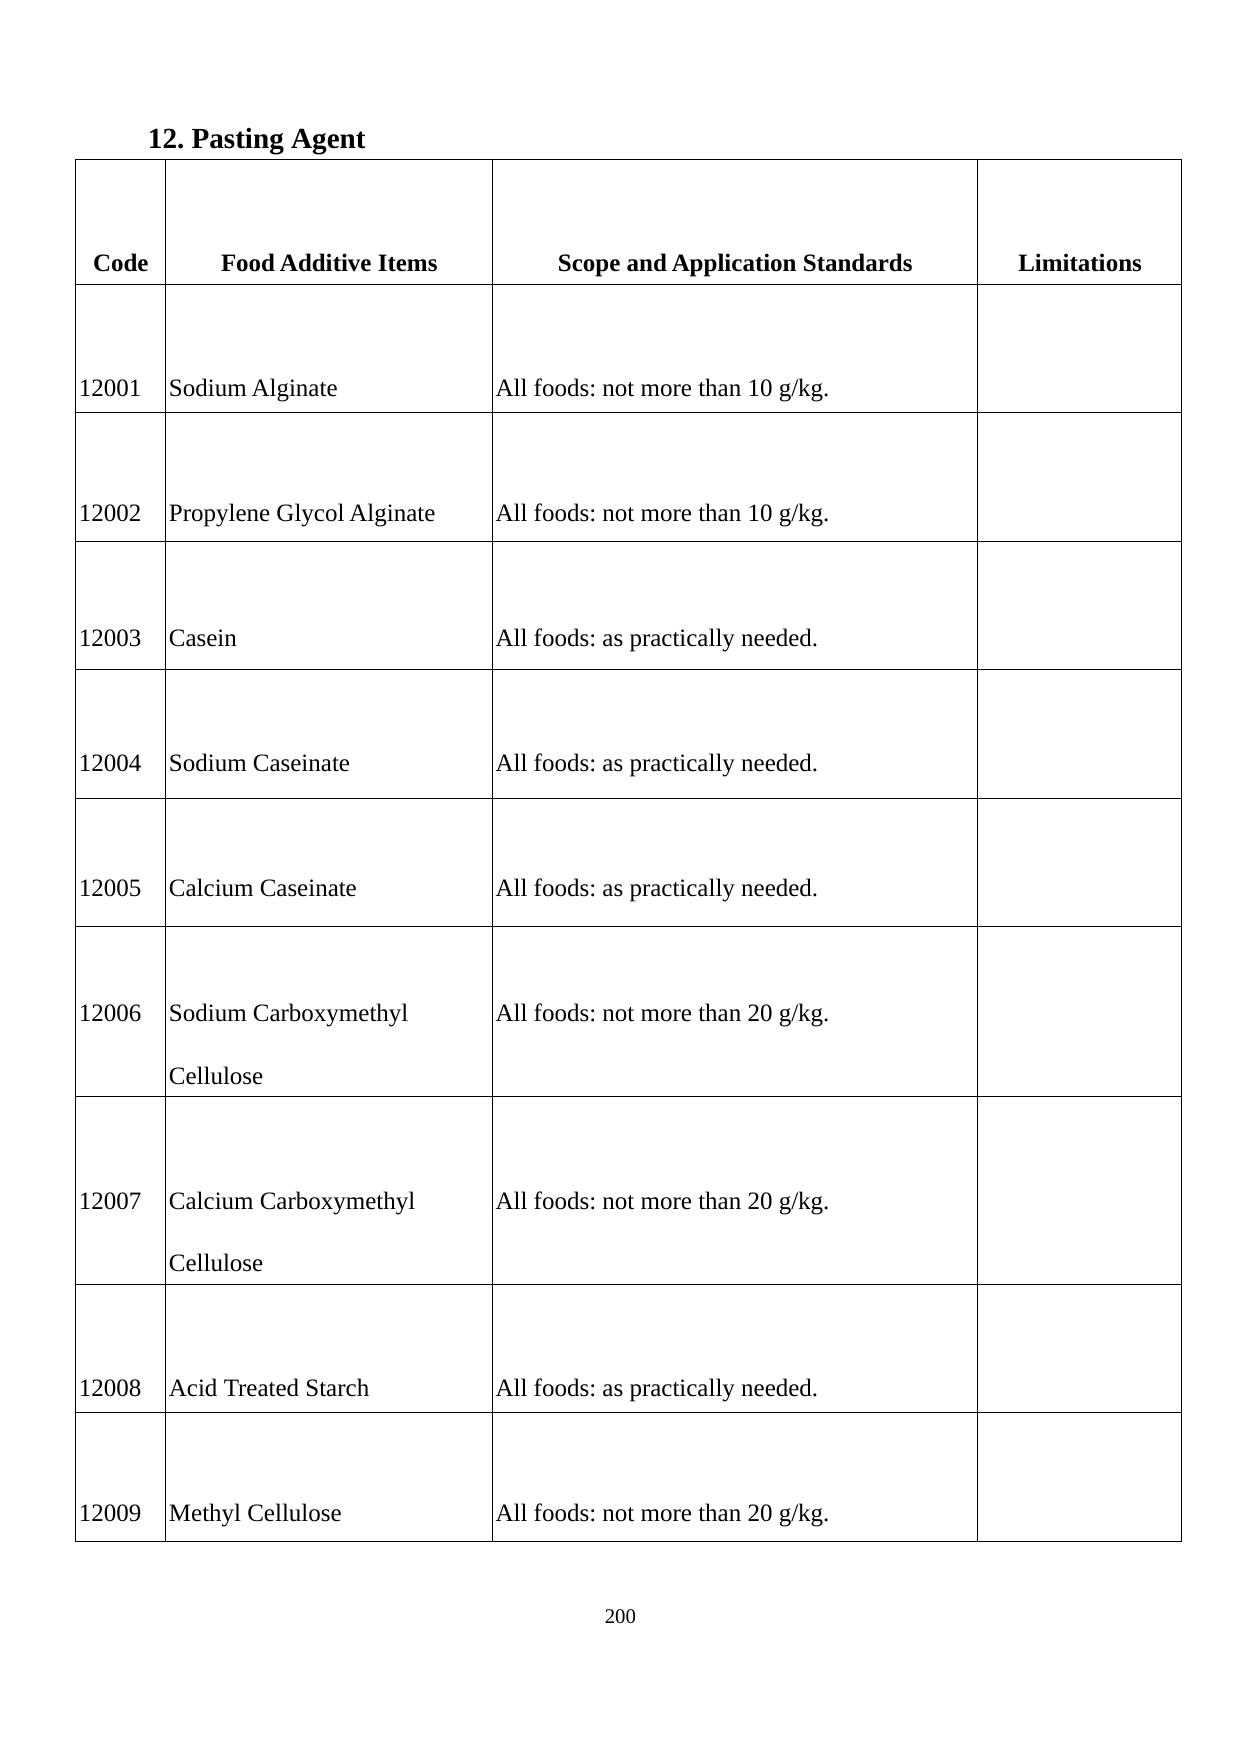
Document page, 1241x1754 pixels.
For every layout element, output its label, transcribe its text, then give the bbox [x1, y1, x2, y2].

table_cell 12003 [76, 542, 165, 669]
table_cell 12001 [76, 285, 165, 412]
table_cell [978, 1413, 1181, 1541]
table_cell [978, 1097, 1181, 1284]
table_cell Casein [166, 542, 492, 669]
table_cell Calcium Carboxymethyl Cellulose [166, 1097, 492, 1284]
table_cell 12009 [76, 1413, 165, 1541]
table_cell 12002 [76, 413, 165, 541]
table_cell All foods: as practically needed. [493, 799, 977, 926]
table_cell 12005 [76, 799, 165, 926]
table_cell Methyl Cellulose [166, 1413, 492, 1541]
table_cell Sodium Caseinate [166, 670, 492, 797]
table_cell [978, 285, 1181, 412]
table_cell All foods: not more than 10 g/kg. [493, 285, 977, 412]
table_cell [978, 1285, 1181, 1412]
table_cell Propylene Glycol Alginate [166, 413, 492, 541]
table_cell All foods: not more than 10 g/kg. [493, 413, 977, 541]
table_cell 12008 [76, 1285, 165, 1412]
table_cell [978, 799, 1181, 926]
text 12. Pasting Agent [148, 96, 1092, 159]
table_cell Sodium Alginate [166, 285, 492, 412]
table_cell [978, 413, 1181, 541]
table_cell 12007 [76, 1097, 165, 1284]
table_cell 12004 [76, 670, 165, 797]
table_cell [978, 927, 1181, 1096]
table_header Code [76, 160, 165, 284]
table_cell All foods: as practically needed. [493, 670, 977, 797]
table_header Food Additive Items [166, 160, 492, 284]
table_header Limitations [978, 160, 1181, 284]
table_cell [978, 542, 1181, 669]
table_cell All foods: as practically needed. [493, 1285, 977, 1412]
table_header Scope and Application Standards [493, 160, 977, 284]
table_cell [978, 670, 1181, 797]
table_cell All foods: not more than 20 g/kg. [493, 1413, 977, 1541]
table_cell Calcium Caseinate [166, 799, 492, 926]
table_cell 12006 [76, 927, 165, 1096]
table_cell All foods: not more than 20 g/kg. [493, 927, 977, 1096]
table_cell Sodium Carboxymethyl Cellulose [166, 927, 492, 1096]
table_cell Acid Treated Starch [166, 1285, 492, 1412]
table_cell All foods: not more than 20 g/kg. [493, 1097, 977, 1284]
table_cell All foods: as practically needed. [493, 542, 977, 669]
